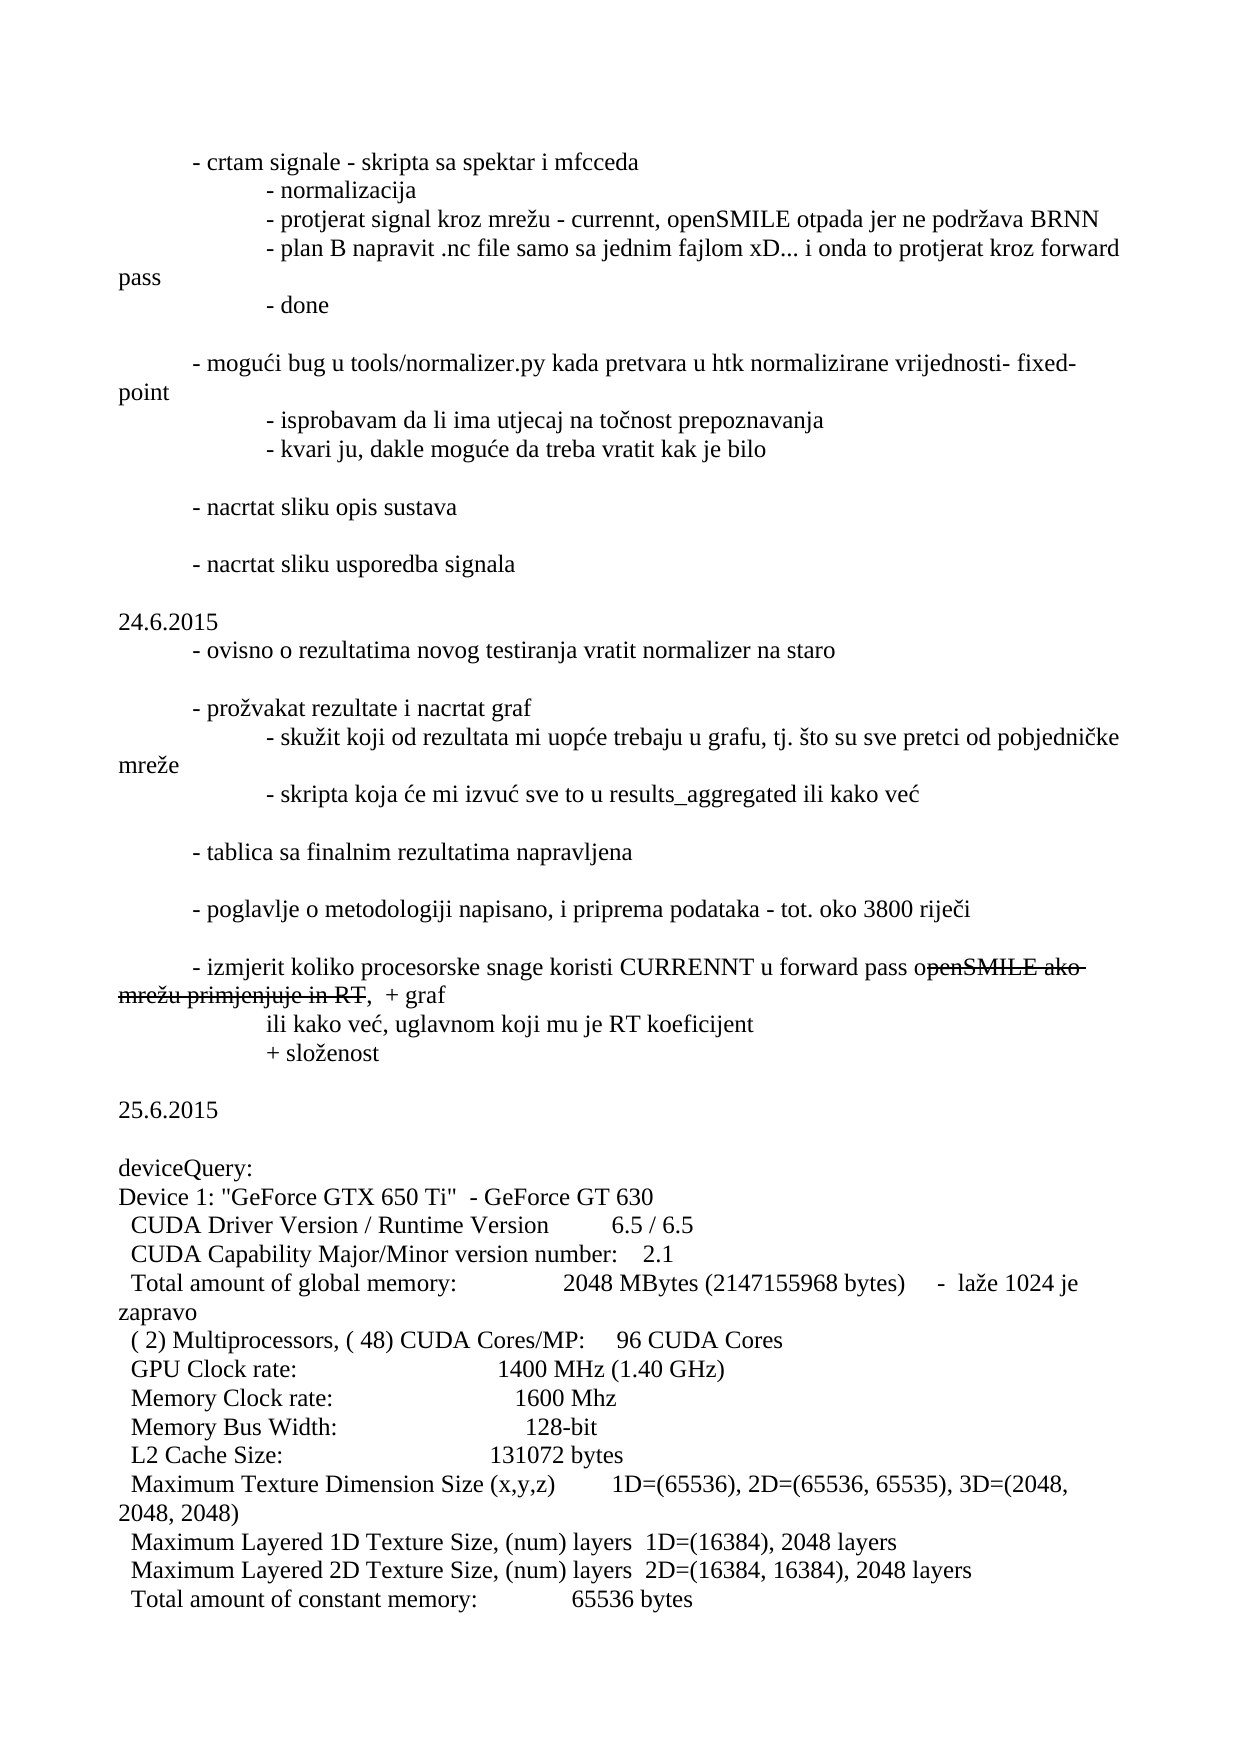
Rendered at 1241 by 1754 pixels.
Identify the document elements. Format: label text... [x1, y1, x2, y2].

text ( 2) Multiprocessors, ( 48) CUDA Cores/MP: 96 CUDA Cores [118, 1326, 1122, 1354]
text - ovisno o rezultatima novog testiranja vratit normalizer na staro [118, 636, 1122, 664]
text - nacrtat sliku opis sustava [118, 492, 1122, 521]
text CUDA Capability Major/Minor version number: 2.1 [118, 1239, 1122, 1268]
text 25.6.2015 [118, 1096, 1122, 1124]
text - prožvakat rezultate i nacrtat graf [118, 693, 1122, 722]
text - kvari ju, dakle moguće da treba vratit kak je bilo [118, 434, 1122, 463]
text - crtam signale - skripta sa spektar i mfcceda [118, 147, 1122, 176]
text - izmjerit koliko procesorske snage koristi CURRENNT u forward pass openSMILE ako mrežu primjenjuje in RT, + graf [118, 952, 1122, 1009]
text CUDA Driver Version / Runtime Version 6.5 / 6.5 [118, 1211, 1122, 1239]
text Memory Clock rate: 1600 Mhz [118, 1383, 1122, 1412]
text Maximum Layered 1D Texture Size, (num) layers 1D=(16384), 2048 layers [118, 1527, 1122, 1556]
text - normalizacija [118, 176, 1122, 204]
text - protjerat signal kroz mrežu - currennt, openSMILE otpada jer ne podržava BRNN [118, 204, 1122, 233]
text ili kako već, uglavnom koji mu je RT koeficijent [118, 1009, 1122, 1038]
text Total amount of global memory: 2048 MBytes (2147155968 bytes) - laže 1024 je zapravo [118, 1268, 1122, 1326]
text Device 1: "GeForce GTX 650 Ti" - GeForce GT 630 [118, 1182, 1122, 1211]
text Maximum Texture Dimension Size (x,y,z) 1D=(65536), 2D=(65536, 65535), 3D=(2048, 2048, 2048) [118, 1469, 1122, 1527]
text GPU Clock rate: 1400 MHz (1.40 GHz) [118, 1354, 1122, 1383]
text Memory Bus Width: 128-bit [118, 1412, 1122, 1441]
text L2 Cache Size: 131072 bytes [118, 1441, 1122, 1469]
text - done [118, 291, 1122, 319]
text Total amount of constant memory: 65536 bytes [118, 1584, 1122, 1613]
text - poglavlje o metodologiji napisano, i priprema podataka - tot. oko 3800 riječi [118, 894, 1122, 923]
text deviceQuery: [118, 1153, 1122, 1182]
text - skužit koji od rezultata mi uopće trebaju u grafu, tj. što su sve pretci od pobjedničke mreže [118, 722, 1122, 779]
text - nacrtat sliku usporedba signala [118, 549, 1122, 578]
text Maximum Layered 2D Texture Size, (num) layers 2D=(16384, 16384), 2048 layers [118, 1556, 1122, 1584]
text - tablica sa finalnim rezultatima napravljena [118, 837, 1122, 866]
text - plan B napravit .nc file samo sa jednim fajlom xD... i onda to protjerat kroz forward pass [118, 233, 1122, 291]
text 24.6.2015 [118, 607, 1122, 636]
text - skripta koja će mi izvuć sve to u results_aggregated ili kako već [118, 779, 1122, 808]
text - isprobavam da li ima utjecaj na točnost prepoznavanja [118, 406, 1122, 434]
text - mogući bug u tools/normalizer.py kada pretvara u htk normalizirane vrijednosti- fixed-point [118, 348, 1122, 406]
text + složenost [118, 1038, 1122, 1067]
